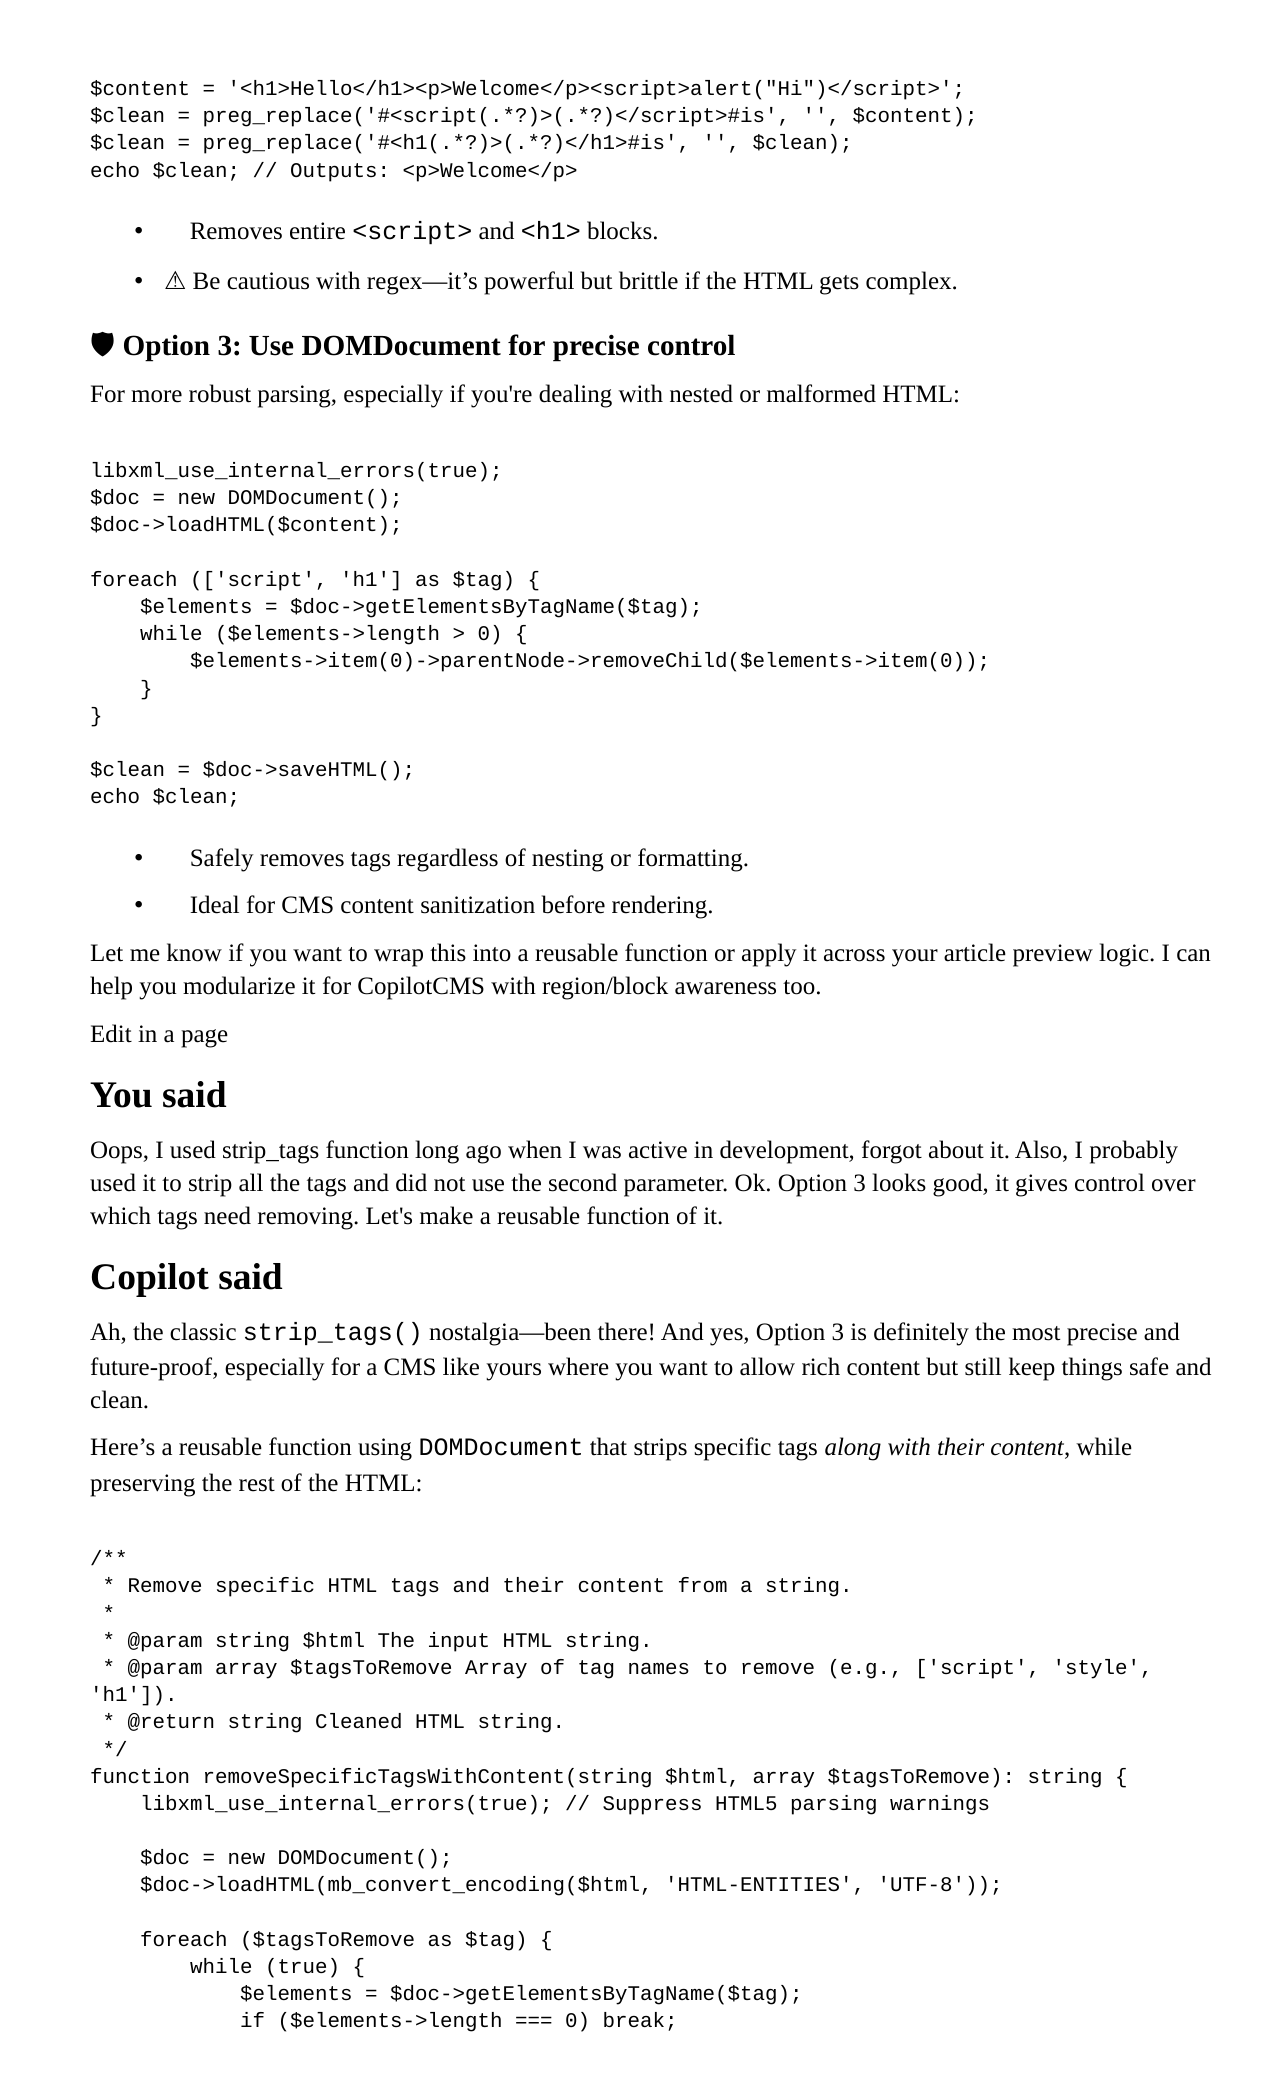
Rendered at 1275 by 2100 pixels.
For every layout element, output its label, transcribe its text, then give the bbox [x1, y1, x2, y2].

list ✅ Removes entire <script> and <h1> blocks. [134, 216, 1230, 247]
text } [90, 678, 1230, 701]
subtitle You said [90, 1073, 1230, 1116]
text For more robust parsing, especially if you're dealing with nested or malformed HTML: [90, 379, 1230, 408]
subtitle Copilot said [90, 1255, 1230, 1298]
text $elements = $doc->getElementsByTagName($tag); [90, 1983, 1230, 2007]
text $clean = preg_replace('#<script(.*?)>(.*?)</script>#is', '', $content); [90, 105, 1230, 129]
text $clean = $doc->saveHTML(); [90, 759, 1230, 783]
text * Remove specific HTML tags and their content from a string. [90, 1575, 1230, 1599]
text libxml_use_internal_errors(true); // Suppress HTML5 parsing warnings [90, 1793, 1230, 1817]
text $doc->loadHTML($content); [90, 514, 1230, 538]
text if ($elements->length === 0) break; [90, 2010, 1230, 2034]
text */ [90, 1738, 1230, 1762]
list ⚠️ Be cautious with regex—it’s powerful but brittle if the HTML gets complex. [134, 266, 1230, 295]
text Let me know if you want to wrap this into a reusable function or apply it across your article preview logic. I can help you modularize it for CopilotCMS with region/block awareness too. [90, 938, 1230, 1000]
text function removeSpecificTagsWithContent(string $html, array $tagsToRemove): string { [90, 1766, 1230, 1789]
text Edit in a page [90, 1019, 1230, 1048]
text * @param string $html The input HTML string. [90, 1630, 1230, 1653]
text $doc = new DOMDocument(); [90, 487, 1230, 511]
text * @param array $tagsToRemove Array of tag names to remove (e.g., ['script', 'style', 'h1']). [90, 1657, 1230, 1708]
text echo $clean; [90, 786, 1230, 810]
text while (true) { [90, 1956, 1230, 1980]
text * @return string Cleaned HTML string. [90, 1711, 1230, 1735]
text $doc->loadHTML(mb_convert_encoding($html, 'HTML-ENTITIES', 'UTF-8')); [90, 1874, 1230, 1898]
list ✅ Safely removes tags regardless of nesting or formatting. [134, 843, 1230, 872]
text libxml_use_internal_errors(true); [90, 460, 1230, 484]
list 🧠 Ideal for CMS content sanitization before rendering. [134, 891, 1230, 919]
text $elements = $doc->getElementsByTagName($tag); [90, 596, 1230, 620]
text $doc = new DOMDocument(); [90, 1847, 1230, 1871]
text * [90, 1603, 1230, 1626]
text echo $clean; // Outputs: <p>Welcome</p> [90, 159, 1230, 183]
text $content = '<h1>Hello</h1><p>Welcome</p><script>alert("Hi")</script>'; [90, 78, 1230, 102]
text while ($elements->length > 0) { [90, 623, 1230, 647]
text } [90, 705, 1230, 728]
text $clean = preg_replace('#<h1(.*?)>(.*?)</h1>#is', '', $clean); [90, 132, 1230, 156]
text Here’s a reusable function using DOMDocument that strips specific tags along with their content, while preserving the rest of the HTML: [90, 1432, 1230, 1496]
text foreach ($tagsToRemove as $tag) { [90, 1929, 1230, 1952]
text foreach (['script', 'h1'] as $tag) { [90, 569, 1230, 592]
text $elements->item(0)->parentNode->removeChild($elements->item(0)); [90, 650, 1230, 674]
text Oops, I used strip_tags function long ago when I was active in development, forgot about it. Also, I probably used it to strip all the tags and did not use the second parameter. Ok. Option 3 looks good, it gives control over which tags need removing. Let's make a reusable function of it. [90, 1135, 1230, 1229]
text /** [90, 1548, 1230, 1572]
text Ah, the classic strip_tags() nostalgia—been there! And yes, Option 3 is definitely the most precise and future-proof, especially for a CMS like yours where you want to allow rich content but still keep things safe and clean. [90, 1317, 1230, 1414]
subtitle 🛡️ Option 3: Use DOMDocument for precise control [90, 328, 1230, 362]
